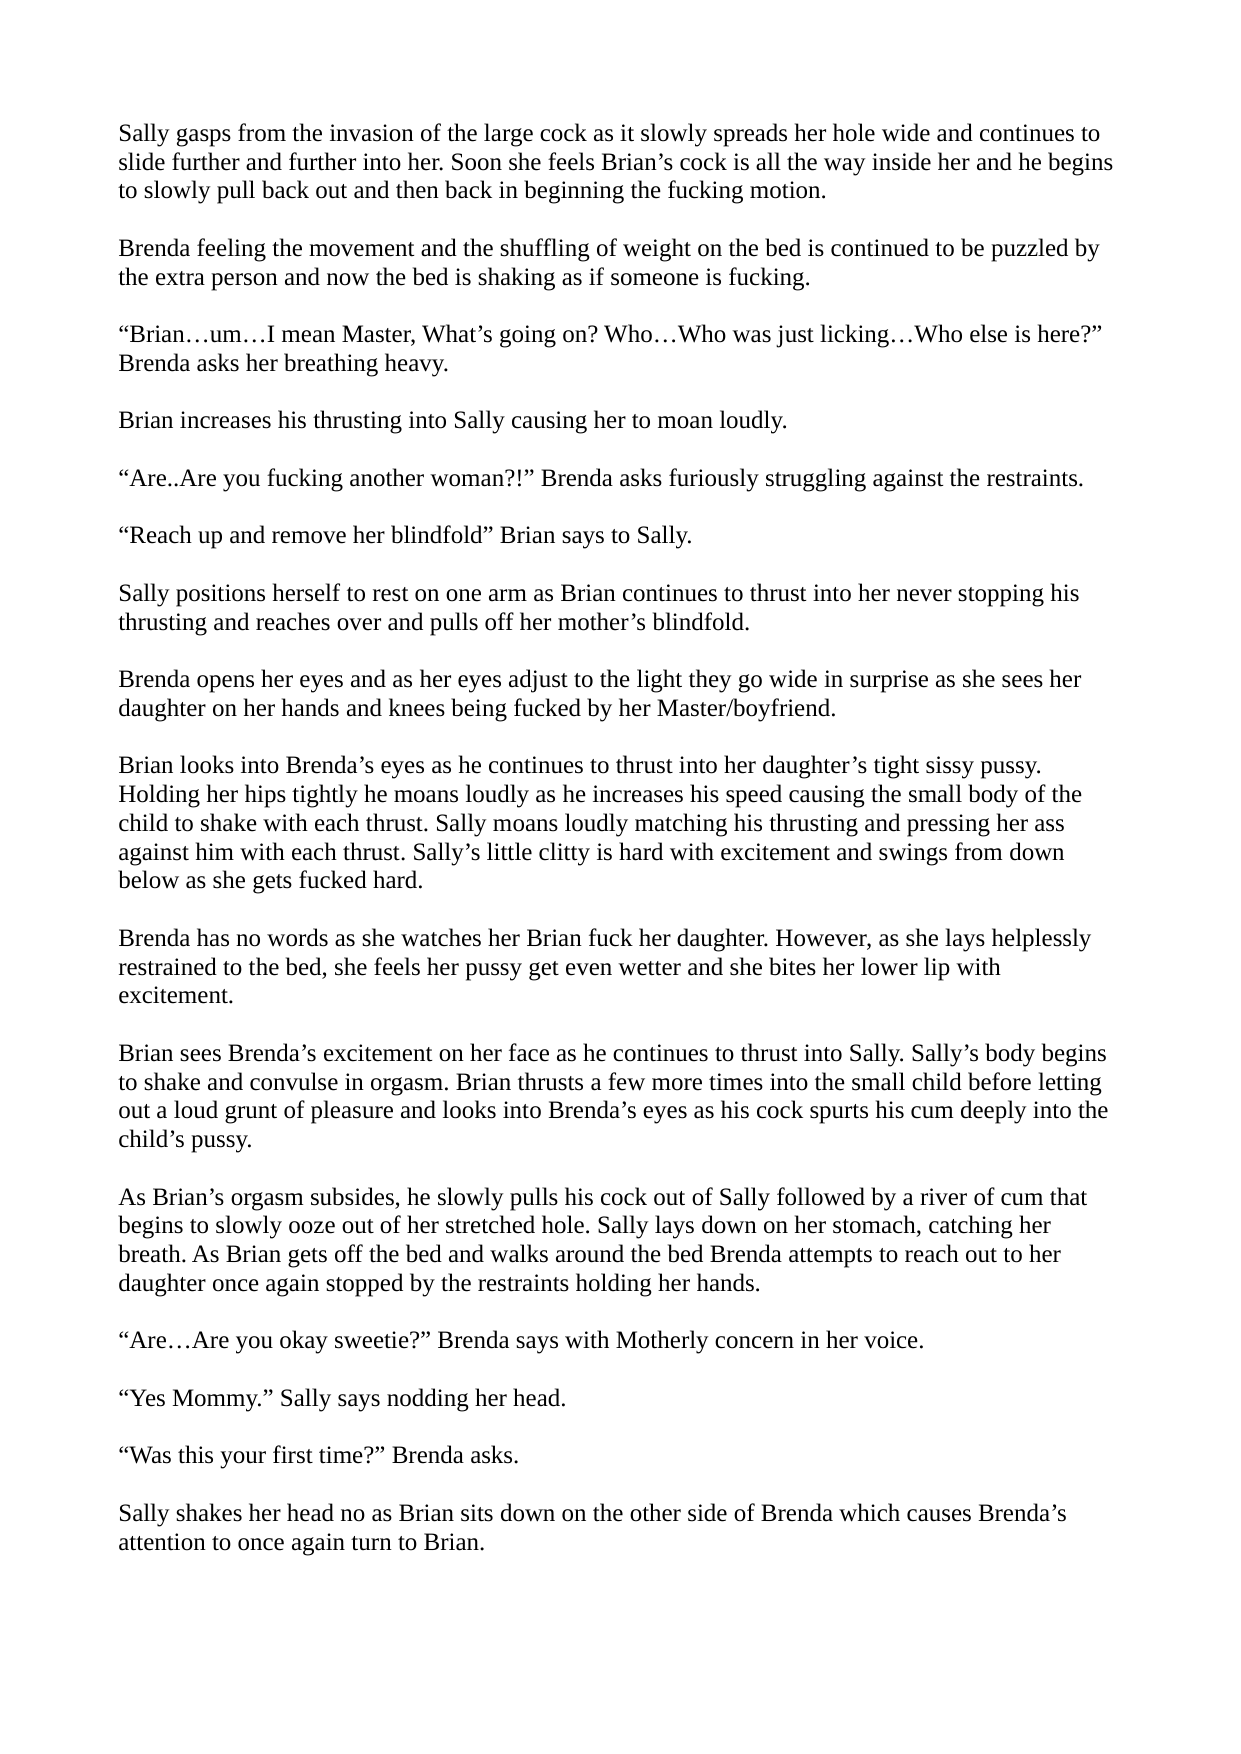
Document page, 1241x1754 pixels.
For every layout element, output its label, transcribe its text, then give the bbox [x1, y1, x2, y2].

text “Brian…um…I mean Master, What’s going on? Who…Who was just licking…Who else is here?” Brenda asks her breathing heavy. [118, 319, 1122, 377]
text Brian sees Brenda’s excitement on her face as he continues to thrust into Sally. Sally’s body begins to shake and convulse in orgasm. Brian thrusts a few more times into the small child before letting out a loud grunt of pleasure and looks into Brenda’s eyes as his cock spurts his cum deeply into the child’s pussy. [118, 1038, 1122, 1153]
text Brenda has no words as she watches her Brian fuck her daughter. However, as she lays helplessly restrained to the bed, she feels her pussy get even wetter and she bites her lower lip with excitement. [118, 923, 1122, 1009]
text Sally gasps from the invasion of the large cock as it slowly spreads her hole wide and continues to slide further and further into her. Soon she feels Brian’s cock is all the way inside her and he begins to slowly pull back out and then back in beginning the fucking motion. [118, 118, 1122, 204]
text Sally shakes her head no as Brian sits down on the other side of Brenda which causes Brenda’s attention to once again turn to Brian. [118, 1498, 1122, 1556]
text “Was this your first time?” Brenda asks. [118, 1441, 1122, 1469]
text Brian looks into Brenda’s eyes as he continues to thrust into her daughter’s tight sissy pussy. Holding her hips tightly he moans loudly as he increases his speed causing the small body of the child to shake with each thrust. Sally moans loudly matching his thrusting and pressing her ass against him with each thrust. Sally’s little clitty is hard with excitement and swings from down below as she gets fucked hard. [118, 751, 1122, 894]
text “Yes Mommy.” Sally says nodding her head. [118, 1383, 1122, 1412]
text Sally positions herself to rest on one arm as Brian continues to thrust into her never stopping his thrusting and reaches over and pulls off her mother’s blindfold. [118, 578, 1122, 636]
text Brenda feeling the movement and the shuffling of weight on the bed is continued to be puzzled by the extra person and now the bed is shaking as if someone is fucking. [118, 233, 1122, 291]
text “Are…Are you okay sweetie?” Brenda says with Motherly concern in her voice. [118, 1326, 1122, 1354]
text “Are..Are you fucking another woman?!” Brenda asks furiously struggling against the restraints. [118, 463, 1122, 492]
text “Reach up and remove her blindfold” Brian says to Sally. [118, 521, 1122, 549]
text Brenda opens her eyes and as her eyes adjust to the light they go wide in surprise as she sees her daughter on her hands and knees being fucked by her Master/boyfriend. [118, 664, 1122, 722]
text As Brian’s orgasm subsides, he slowly pulls his cock out of Sally followed by a river of cum that begins to slowly ooze out of her stretched hole. Sally lays down on her stomach, catching her breath. As Brian gets off the bed and walks around the bed Brenda attempts to reach out to her daughter once again stopped by the restraints holding her hands. [118, 1182, 1122, 1297]
text Brian increases his thrusting into Sally causing her to moan loudly. [118, 406, 1122, 434]
